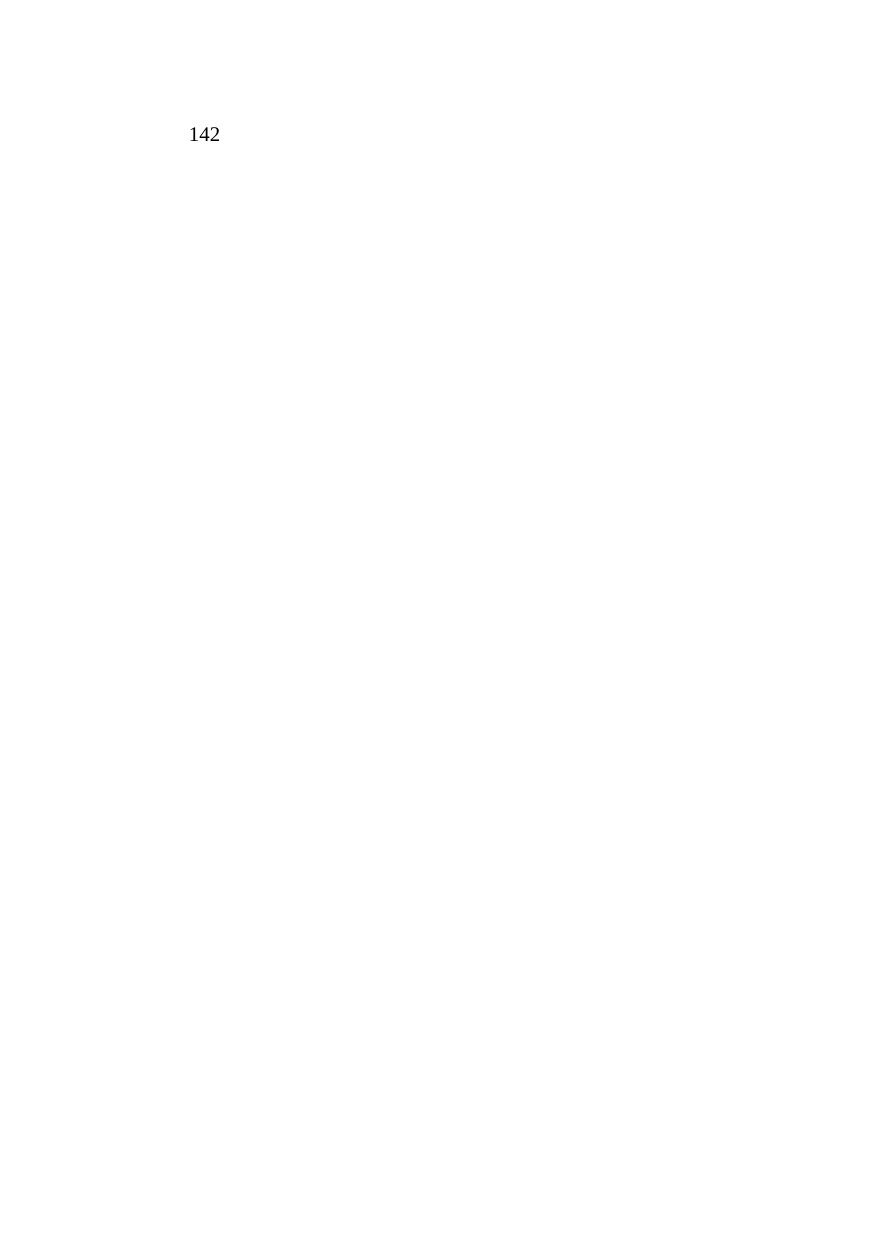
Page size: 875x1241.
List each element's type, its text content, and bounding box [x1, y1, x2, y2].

text 142 [189, 122, 650, 146]
